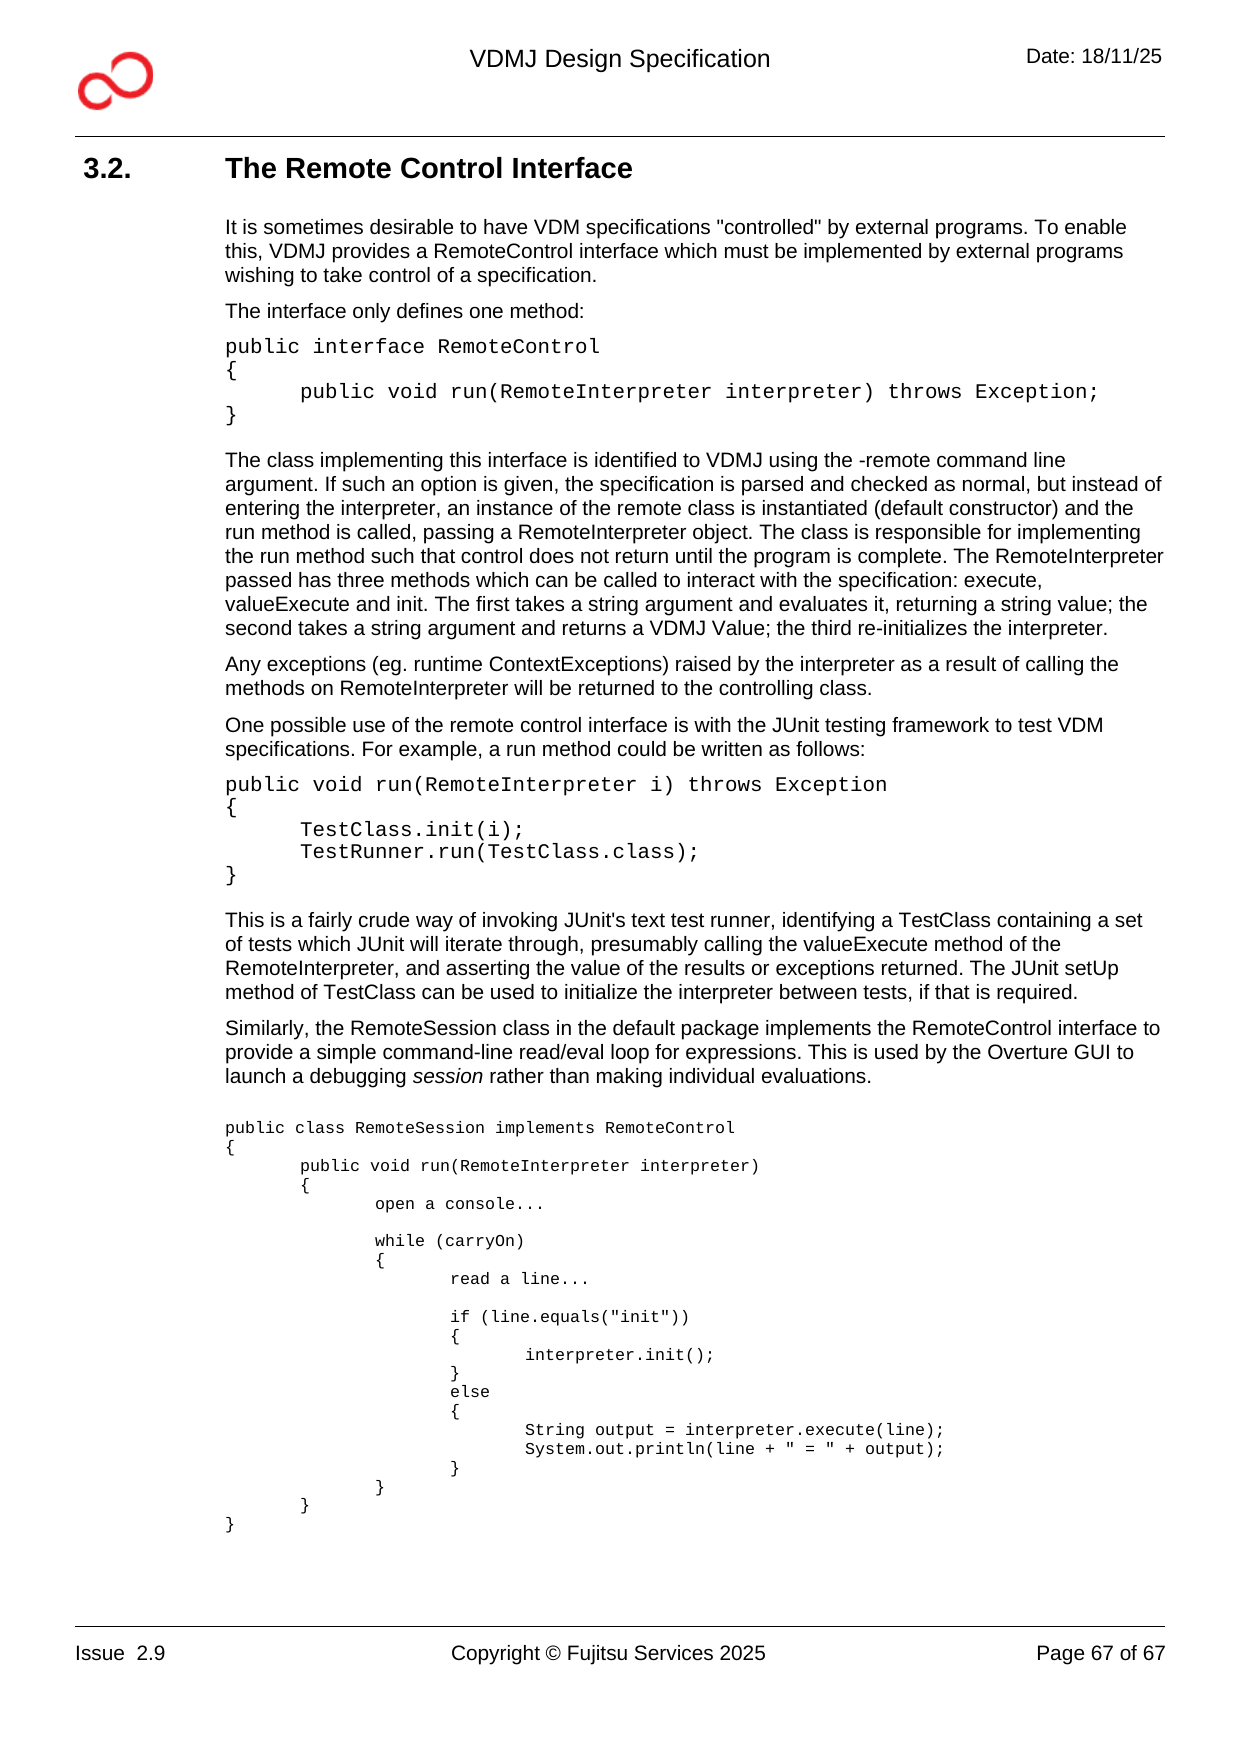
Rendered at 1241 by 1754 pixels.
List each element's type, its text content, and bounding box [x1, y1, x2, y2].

text This is a fairly crude way of invoking JUnit's text test runner, identifying a TestClass containing a set of tests which JUnit will iterate through, presumably calling the valueExecute method of the RemoteInterpreter, and asserting the value of the results or exceptions returned. The JUnit setUp method of TestClass can be used to initialize the interpreter between tests, if that is required. [225, 908, 1165, 1004]
text { [225, 1176, 1165, 1195]
text The class implementing this interface is identified to VDMJ using the -remote command line argument. If such an option is given, the specification is parsed and checked as normal, but instead of entering the interpreter, an instance of the remote class is instantiated (default constructor) and the run method is called, passing a RemoteInterpreter object. The class is responsible for implementing the run method such that control does not return until the program is complete. The RemoteInterpreter passed has three methods which can be called to interact with the specification: execute, valueExecute and init. The first takes a string argument and evaluates it, returning a string value; the second takes a string argument and returns a VDMJ Value; the third re-initializes the interpreter. [225, 448, 1165, 640]
text TestClass.init(i); [225, 818, 1165, 841]
text { [225, 1139, 1165, 1158]
text public void run(RemoteInterpreter interpreter) throws Exception; [225, 381, 1165, 403]
text Any exceptions (eg. runtime ContextExceptions) raised by the interpreter as a result of calling the methods on RemoteInterpreter will be returned to the controlling class. [225, 652, 1165, 700]
text interpreter.init(); [225, 1346, 1165, 1365]
text { [225, 1327, 1165, 1346]
text public void run(RemoteInterpreter interpreter) [225, 1158, 1165, 1176]
text System.out.println(line + " = " + output); [225, 1440, 1165, 1459]
text It is sometimes desirable to have VDM specifications "controlled" by external programs. To enable this, VDMJ provides a RemoteControl interface which must be implemented by external programs wishing to take control of a specification. [225, 215, 1165, 287]
subtitle The Remote Control Interface [75, 152, 1165, 185]
text } [225, 1497, 1165, 1516]
text read a line... [225, 1271, 1165, 1289]
text } [225, 1459, 1165, 1478]
text } [225, 403, 1165, 426]
text Similarly, the RemoteSession class in the default package implements the RemoteControl interface to provide a simple command-line read/eval loop for expressions. This is used by the Overture GUI to launch a debugging session rather than making individual evaluations. [225, 1017, 1165, 1088]
text { [225, 1252, 1165, 1271]
text public void run(RemoteInterpreter i) throws Exception [225, 773, 1165, 796]
text } [225, 1478, 1165, 1497]
text open a console... [225, 1195, 1165, 1214]
text { [225, 796, 1165, 818]
text } [225, 1365, 1165, 1384]
text TestRunner.run(TestClass.class); [225, 841, 1165, 863]
text else [225, 1384, 1165, 1403]
text public class RemoteSession implements RemoteControl [225, 1120, 1165, 1139]
text public interface RemoteControl [225, 336, 1165, 358]
text String output = interpreter.execute(line); [225, 1422, 1165, 1440]
text while (carryOn) [225, 1233, 1165, 1252]
text } [225, 1516, 1165, 1535]
text One possible use of the remote control interface is with the JUnit testing framework to test VDM specifications. For example, a run method could be written as follows: [225, 713, 1165, 761]
text { [225, 358, 1165, 381]
text { [225, 1403, 1165, 1422]
text if (line.equals("init")) [225, 1308, 1165, 1327]
text } [225, 863, 1165, 886]
text The interface only defines one method: [225, 299, 1165, 323]
picture [78, 44, 153, 120]
